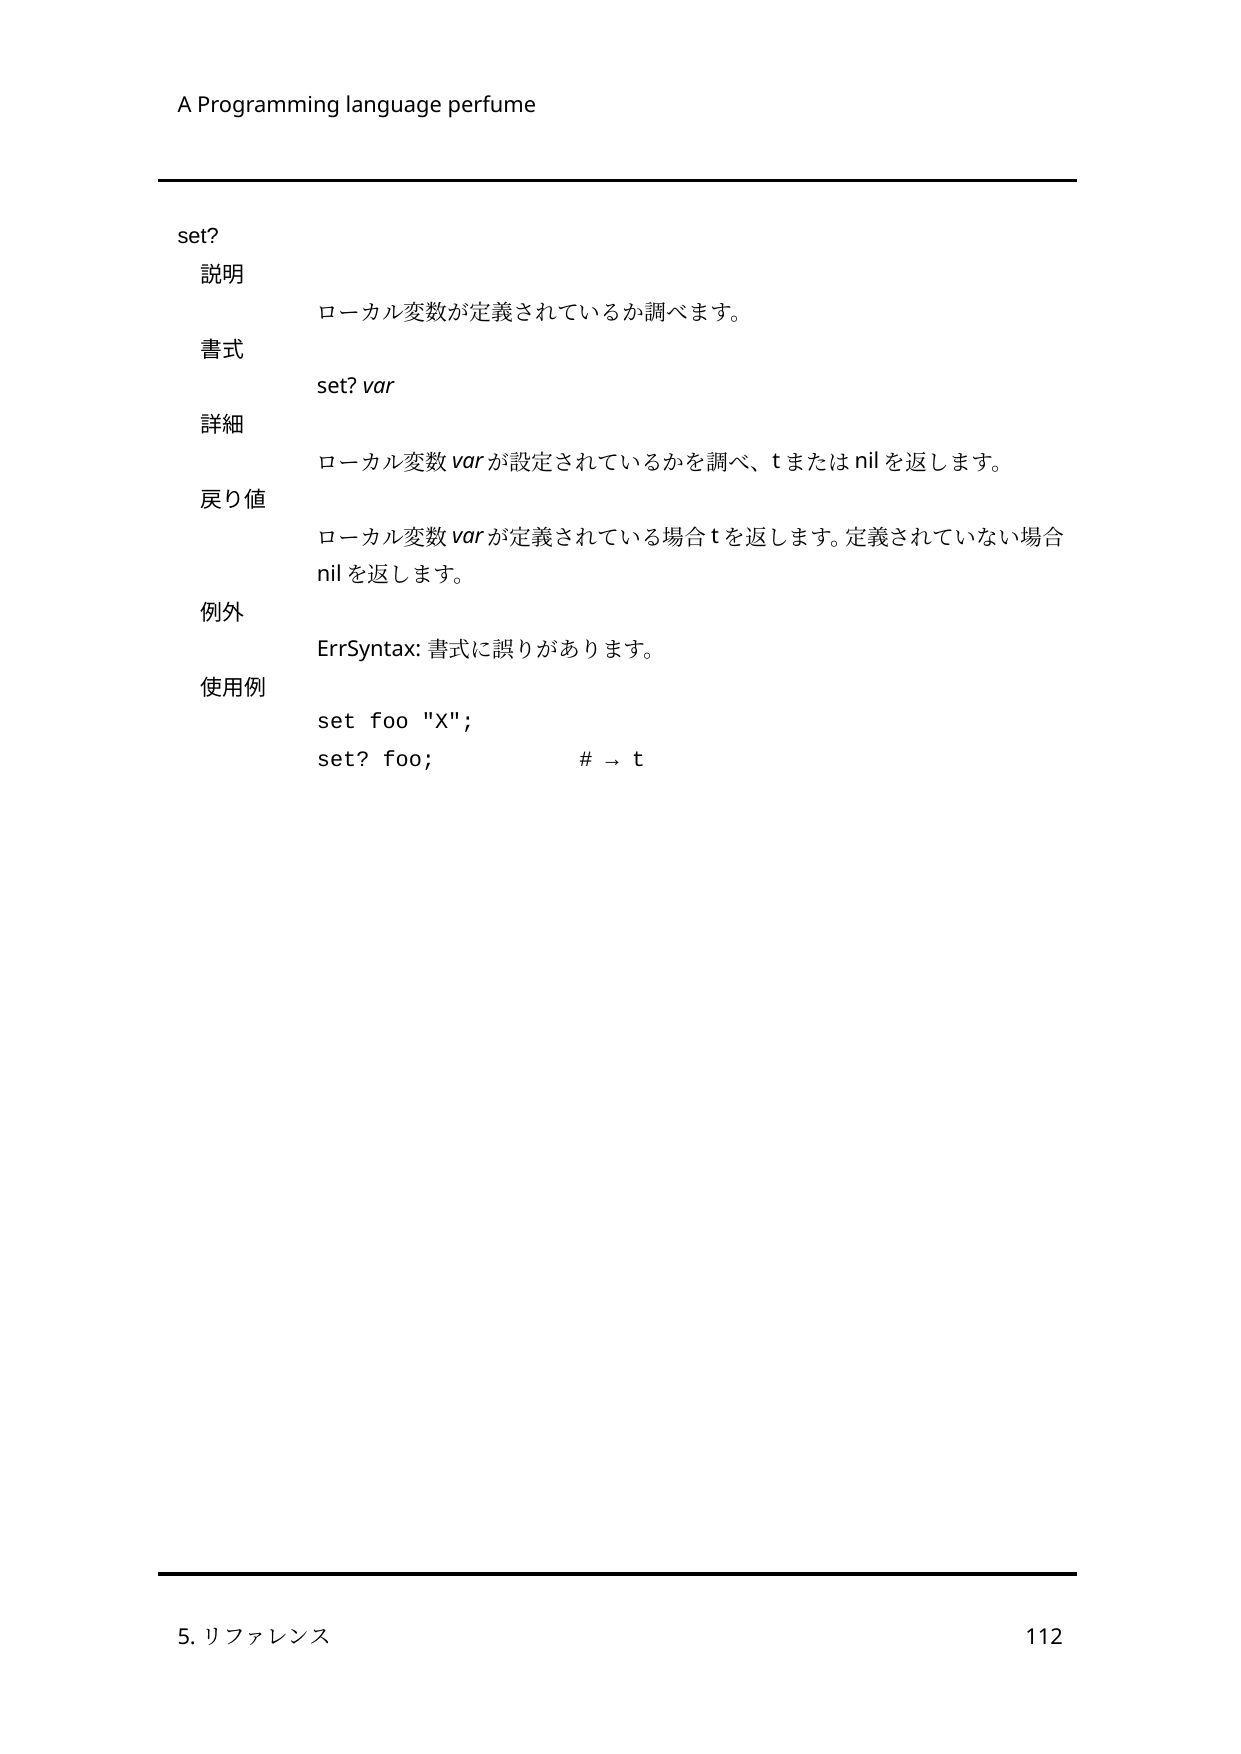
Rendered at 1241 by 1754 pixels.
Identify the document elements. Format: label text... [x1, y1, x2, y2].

table_cell 戻り値 [200, 479, 317, 592]
table_cell ErrSyntax: 書式に誤りがあります。 [317, 592, 1063, 667]
table_header ローカル変数が定義されているか調べます。 [317, 254, 1063, 329]
table_cell 書式 [200, 329, 317, 404]
table_cell 詳細 [200, 404, 317, 479]
table_cell set? var [317, 329, 1063, 404]
table_cell 例外 [200, 592, 317, 667]
table_header 説明 [200, 254, 317, 329]
subtitle set? [177, 217, 1063, 254]
table_cell set foo "X"; set? foo; # → t [317, 667, 1063, 779]
table_cell 使用例 [200, 667, 317, 779]
table_cell ローカル変数varが定義されている場合tを返します。定義されていない場合nilを返します。 [317, 479, 1063, 592]
table_cell ローカル変数varが設定されているかを調べ、tまたはnilを返します。 [317, 404, 1063, 479]
